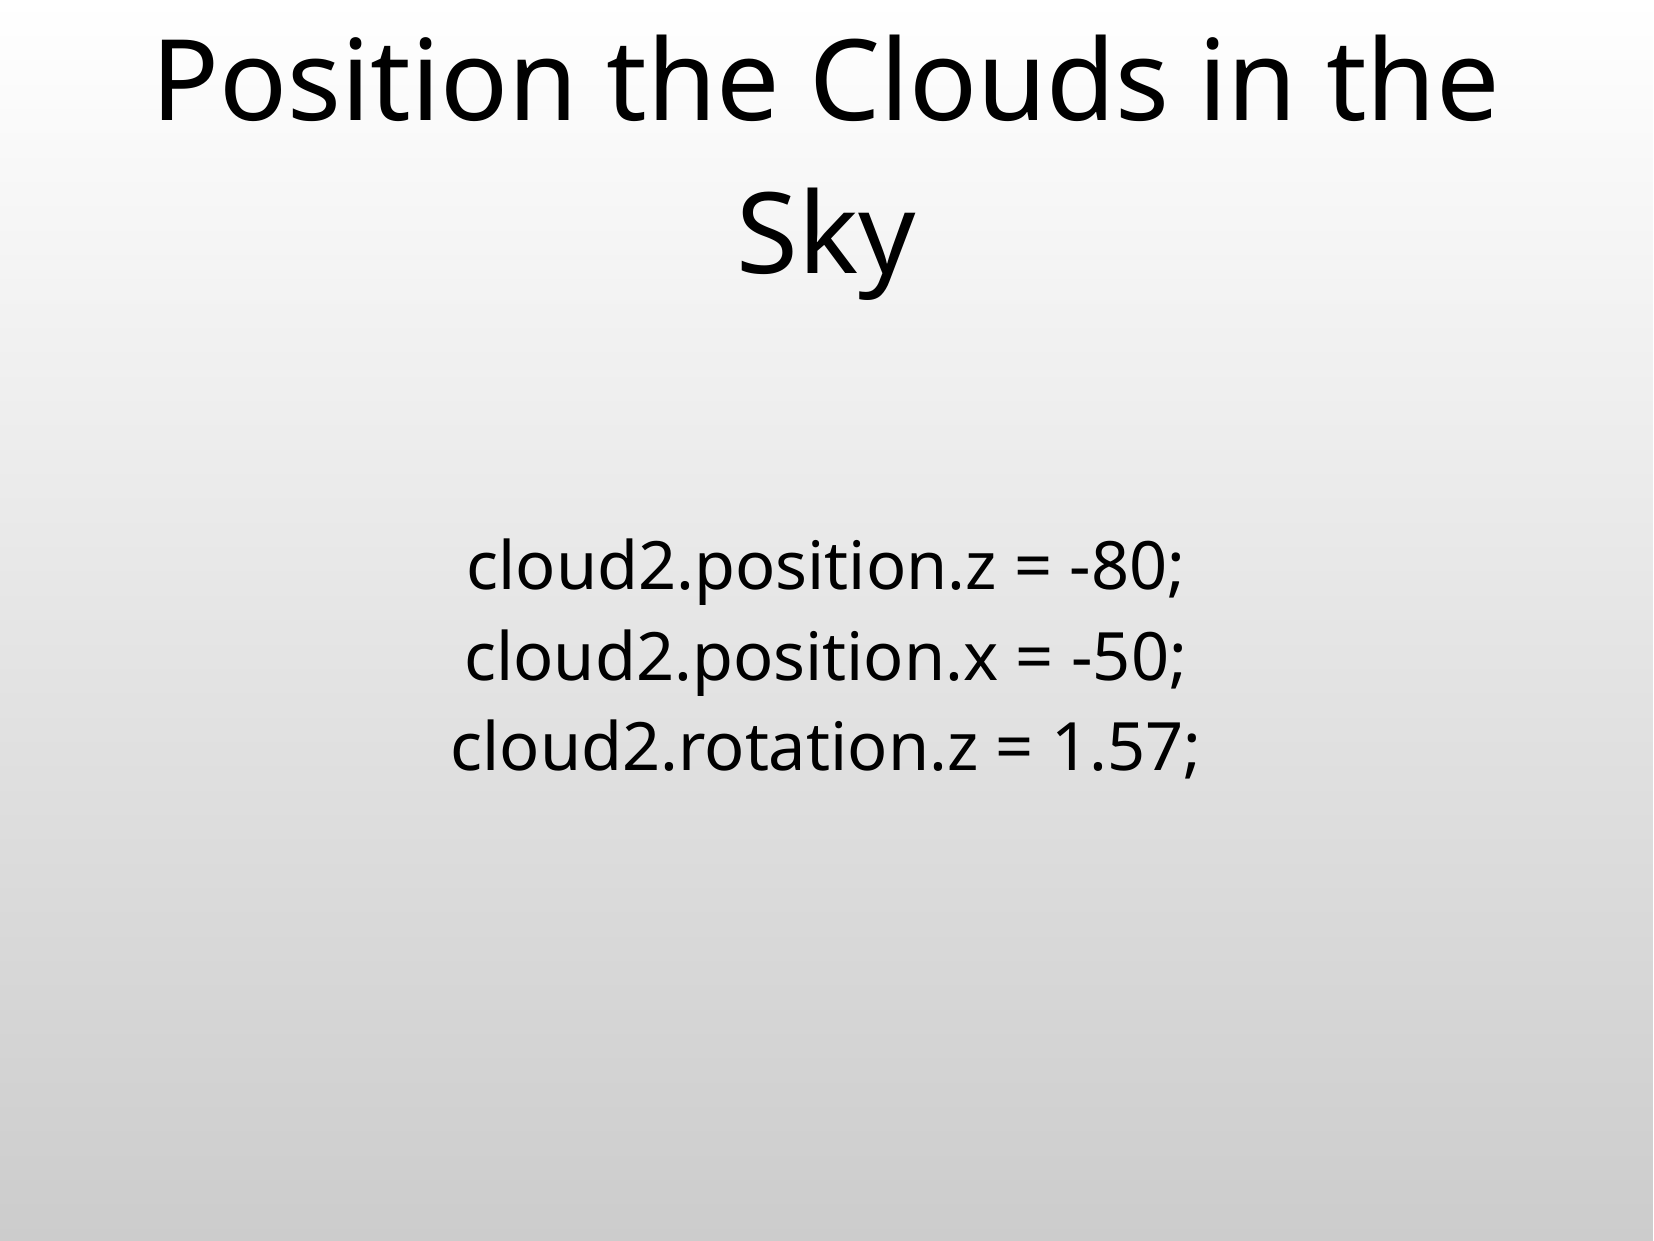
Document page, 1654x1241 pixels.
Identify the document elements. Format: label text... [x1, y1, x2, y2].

subtitle cloud2.position.z = -80; cloud2.position.x = -50; cloud2.rotation.z = 1.57; [82, 297, 1571, 1102]
title Position the Clouds in the Sky [82, 56, 1571, 250]
